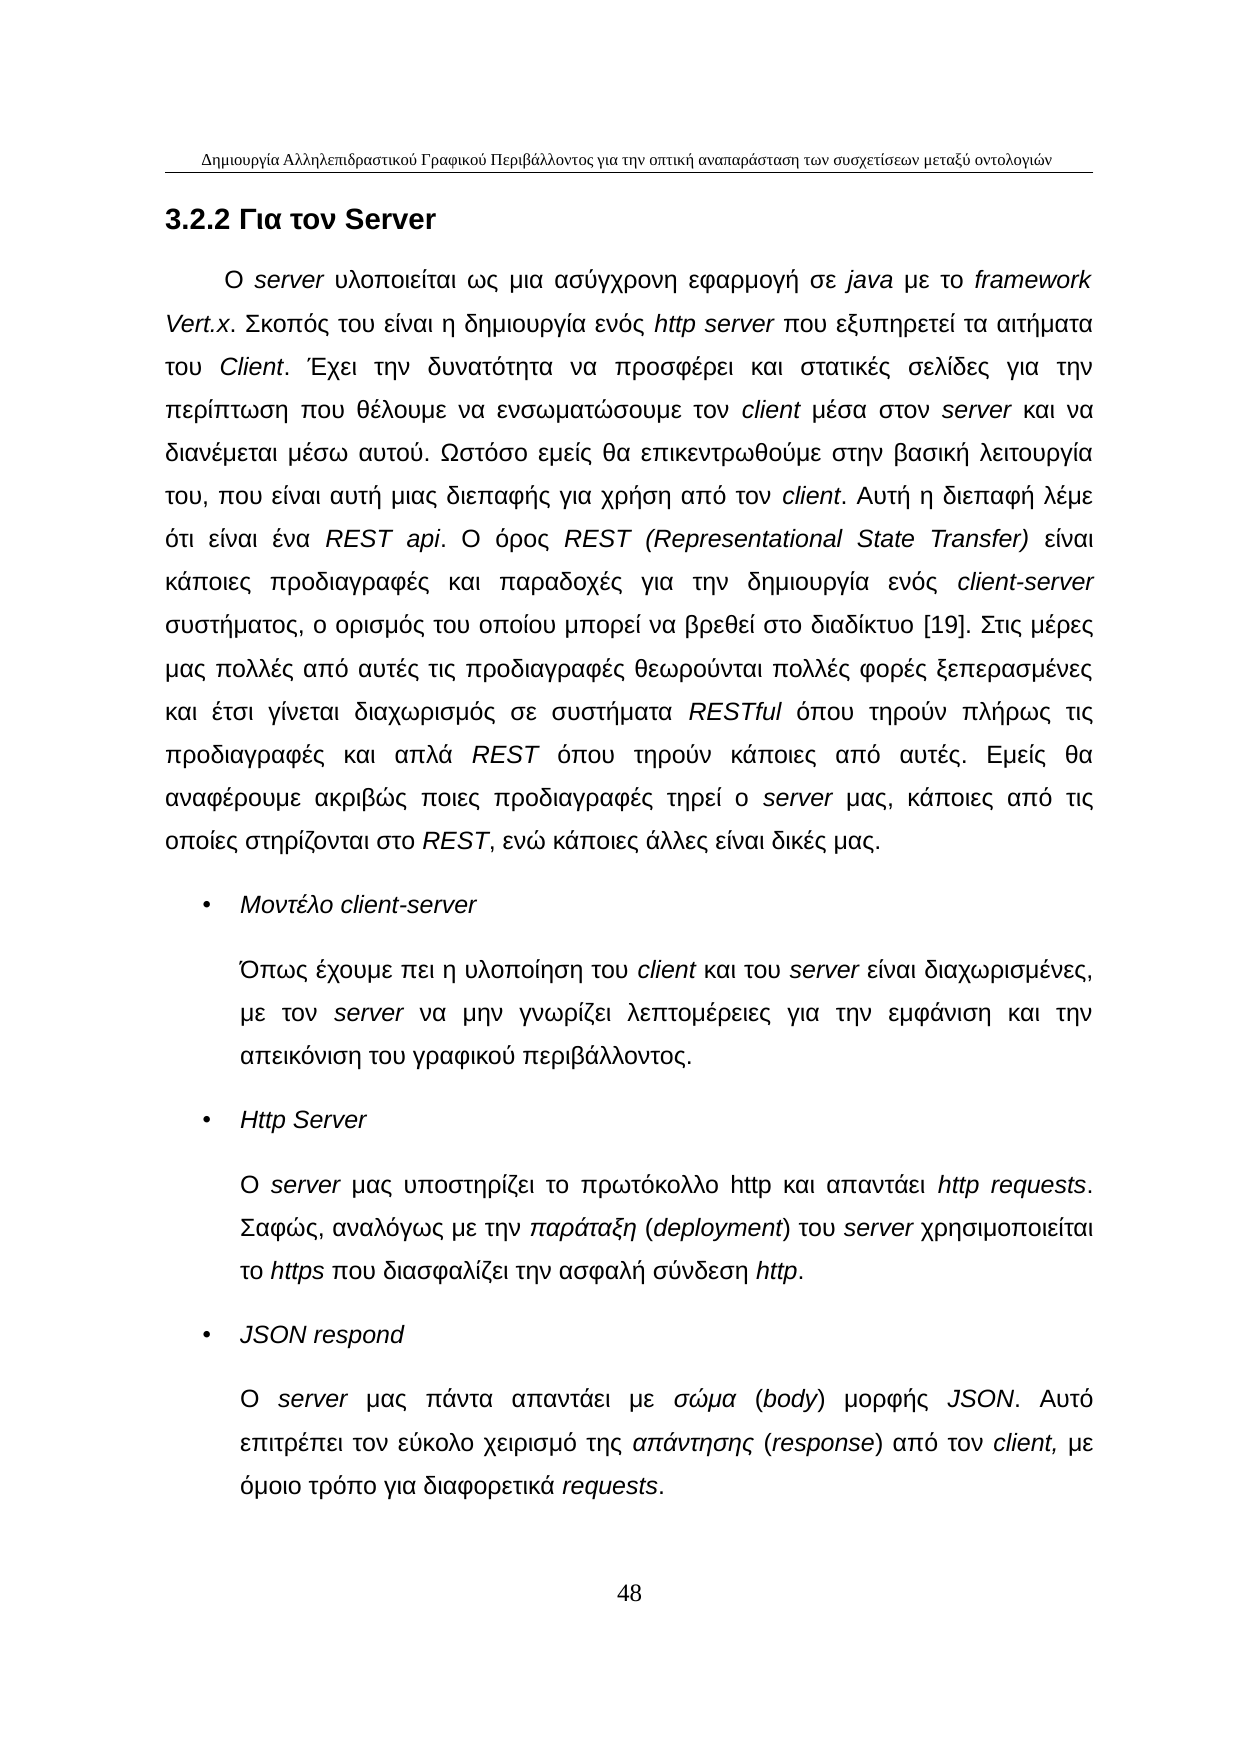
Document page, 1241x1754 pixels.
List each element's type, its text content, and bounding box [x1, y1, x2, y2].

list Ο server μας υποστηρίζει το πρωτόκολλο http και απαντάει http requests. Σαφώς, αναλόγως με την παράταξη (deployment) του server χρησιμοποιείται το https που διασφαλίζει την ασφαλή σύνδεση http. [202, 1169, 1093, 1284]
list Ο server μας πάντα απαντάει με σώμα (body) μορφής JSON. Αυτό επιτρέπει τον εύκολο χειρισμό της απάντησης (response) από τον client, με όμοιο τρόπο για διαφορετικά requests. [202, 1384, 1093, 1499]
text Ο server υλοποιείται ως μια ασύγχρονη εφαρμογή σε java με το framework Vert.x. Σκοπός του είναι η δημιουργία ενός http server που εξυπηρετεί τα αιτήματα του Client. Έχει την δυνατότητα να προσφέρει και στατικές σελίδες για την περίπτωση που θέλουμε να ενσωματώσουμε τον client μέσα στον server και να διανέμεται μέσω αυτού. Ωστόσο εμείς θα επικεντρωθούμε στην βασική λειτουργία του, που είναι αυτή μιας διεπαφής για χρήση από τον client. Αυτή η διεπαφή λέμε ότι είναι ένα REST api. Ο όρος REST (Representational State Transfer) είναι κάποιες προδιαγραφές και παραδοχές για την δημιουργία ενός client-server συστήματος, ο ορισμός του οποίου μπορεί να βρεθεί στο διαδίκτυο [19]. Στις μέρες μας πολλές από αυτές τις προδιαγραφές θεωρούνται πολλές φορές ξεπερασμένες και έτσι γίνεται διαχωρισμός σε συστήματα RESTful όπου τηρούν πλήρως τις προδιαγραφές και απλά REST όπου τηρούν κάποιες από αυτές. Εμείς θα αναφέρουμε ακριβώς ποιες προδιαγραφές τηρεί ο server μας, κάποιες από τις οποίες στηρίζονται στο REST, ενώ κάποιες άλλες είναι δικές μας. [165, 265, 1093, 855]
list JSON respond [202, 1320, 1093, 1349]
list Μοντέλο client-server [202, 890, 1093, 919]
list Όπως έχουμε πει η υλοποίηση του client και του server είναι διαχωρισμένες, με τον server να μην γνωρίζει λεπτομέρειες για την εμφάνιση και την απεικόνιση του γραφικού περιβάλλοντος. [202, 955, 1093, 1070]
subtitle Για τον Server [165, 202, 1093, 236]
list Http Server [202, 1105, 1093, 1134]
